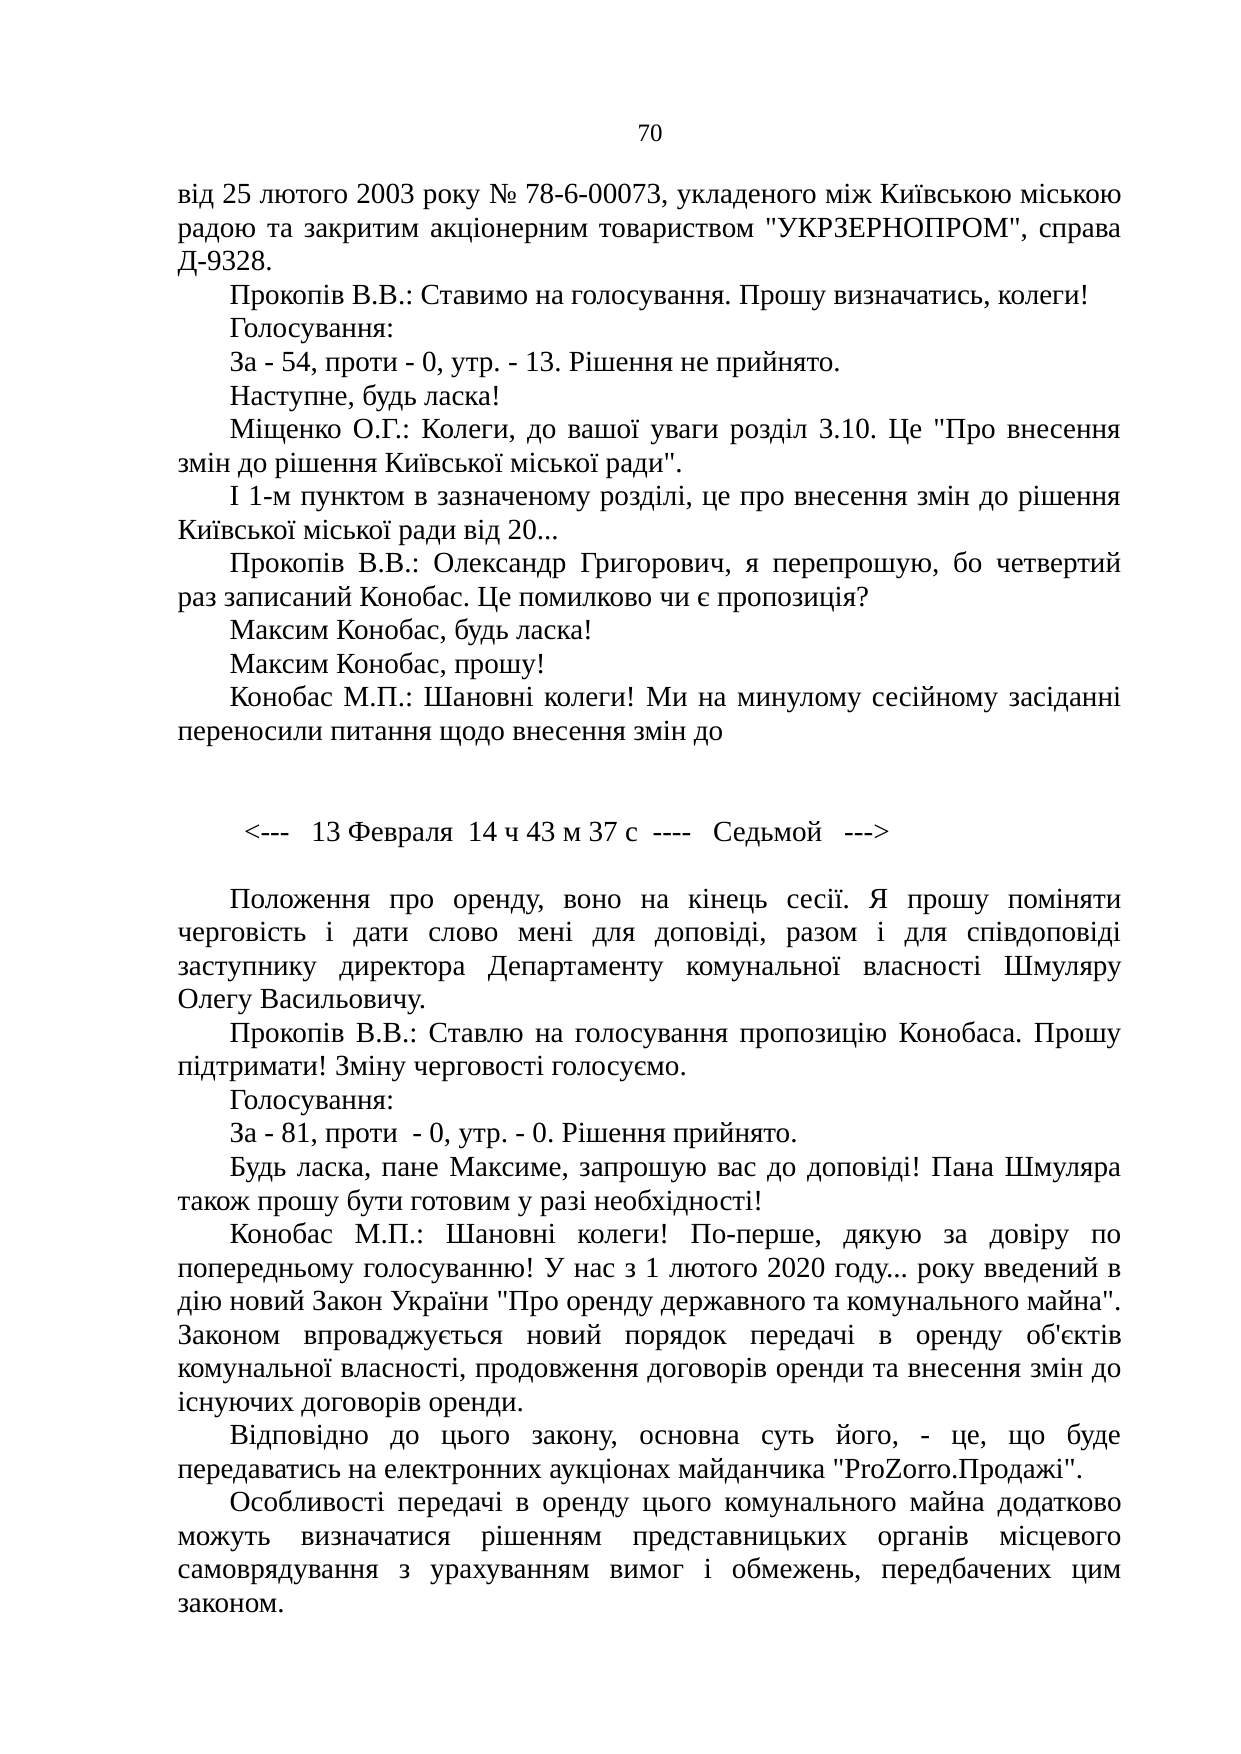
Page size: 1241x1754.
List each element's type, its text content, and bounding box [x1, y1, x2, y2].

text Максим Конобас, будь ласка! [177, 612, 1122, 646]
text Прокопів В.В.: Ставлю на голосування пропозицію Конобаса. Прошу підтримати! Зміну черговості голосуємо. [177, 1015, 1122, 1082]
text Міщенко О.Г.: Колеги, до вашої уваги розділ 3.10. Це "Про внесення змін до рішення Київської міської ради". [177, 411, 1122, 478]
text Прокопів В.В.: Олександр Григорович, я перепрошую, бо четвертий раз записаний Конобас. Це помилково чи є пропозиція? [177, 545, 1122, 612]
text Положення про оренду, воно на кінець сесії. Я прошу поміняти черговість і дати слово мені для доповіді, разом і для співдоповіді заступнику директора Департаменту комунальної власності Шмуляру Олегу Васильовичу. [177, 881, 1122, 1015]
text І 1-м пунктом в зазначеному розділі, це про внесення змін до рішення Київської міської ради від 20... [177, 478, 1122, 545]
text Прокопів В.В.: Ставимо на голосування. Прошу визначатись, колеги! [177, 277, 1122, 311]
text Відповідно до цього закону, основна суть його, - це, що буде передаватись на електронних аукціонах майданчика "ProZorro.Продажі". [177, 1417, 1122, 1484]
text Особливості передачі в оренду цього комунального майна додатково можуть визначатися рішенням представницьких органів місцевого самоврядування з урахуванням вимог і обмежень, передбачених цим законом. [177, 1484, 1122, 1619]
text <--- 13 Февраля 14 ч 43 м 37 с ---- Седьмой ---> [177, 814, 1122, 847]
text Конобас М.П.: Шановні колеги! Ми на минулому сесійному засіданні переносили питання щодо внесення змін до [177, 679, 1122, 747]
text Наступне, будь ласка! [177, 378, 1122, 411]
text Будь ласка, пане Максиме, запрошую вас до доповіді! Пана Шмуляра також прошу бути готовим у разі необхідності! [177, 1149, 1122, 1216]
text Максим Конобас, прошу! [177, 646, 1122, 679]
text За - 54, проти - 0, утр. - 13. Рішення не прийнято. [177, 344, 1122, 378]
text Конобас М.П.: Шановні колеги! По-перше, дякую за довіру по попередньому голосуванню! У нас з 1 лютого 2020 году... року введений в дію новий Закон України "Про оренду державного та комунального майна". Законом впроваджується новий порядок передачі в оренду об'єктів комунальної власності, продовження договорів оренди та внесення змін до існуючих договорів оренди. [177, 1216, 1122, 1417]
text Голосування: [177, 311, 1122, 344]
text За - 81, проти - 0, утр. - 0. Рішення прийнято. [177, 1116, 1122, 1149]
text від 25 лютого 2003 року № 78-6-00073, укладеного між Київською міською радою та закритим акціонерним товариством "УКРЗЕРНОПРОМ", справа Д-9328. [177, 176, 1122, 277]
text Голосування: [177, 1082, 1122, 1116]
